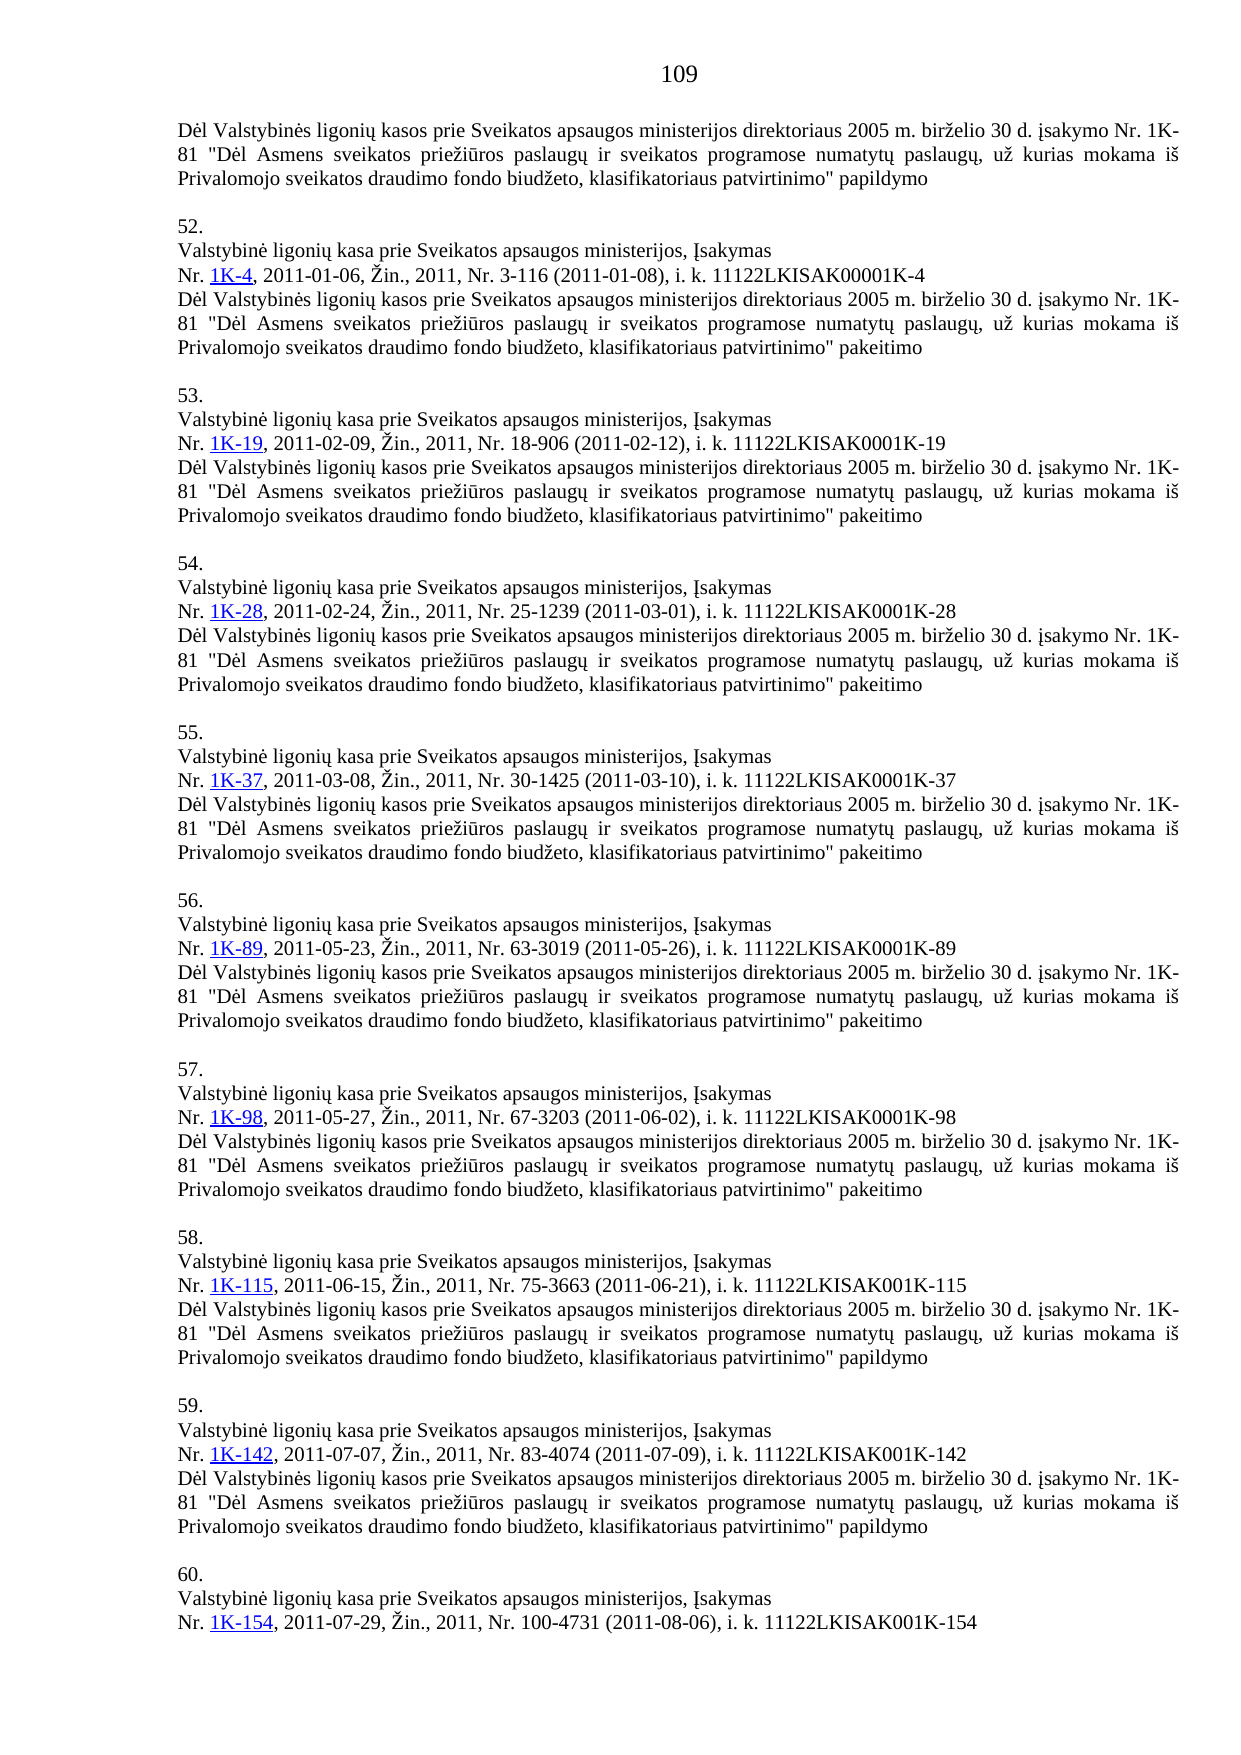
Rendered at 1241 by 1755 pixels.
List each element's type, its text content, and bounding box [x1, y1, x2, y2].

text 60. [177, 1562, 1181, 1586]
text Valstybinė ligonių kasa prie Sveikatos apsaugos ministerijos, Įsakymas [177, 575, 1181, 599]
text Valstybinė ligonių kasa prie Sveikatos apsaugos ministerijos, Įsakymas [177, 1081, 1181, 1105]
text 52. [177, 214, 1181, 238]
text 54. [177, 551, 1181, 575]
text 56. [177, 888, 1181, 912]
text 58. [177, 1225, 1181, 1249]
text Dėl Valstybinės ligonių kasos prie Sveikatos apsaugos ministerijos direktoriaus 2005 m. birželio 30 d. įsakymo Nr. 1K-81 "Dėl Asmens sveikatos priežiūros paslaugų ir sveikatos programose numatytų paslaugų, už kurias mokama iš Privalomojo sveikatos draudimo fondo biudžeto, klasifikatoriaus patvirtinimo" pakeitimo [177, 1129, 1181, 1201]
text Nr. 1K-37, 2011-03-08, Žin., 2011, Nr. 30-1425 (2011-03-10), i. k. 11122LKISAK0001K-37 [177, 768, 1181, 792]
text Valstybinė ligonių kasa prie Sveikatos apsaugos ministerijos, Įsakymas [177, 1586, 1181, 1610]
text Dėl Valstybinės ligonių kasos prie Sveikatos apsaugos ministerijos direktoriaus 2005 m. birželio 30 d. įsakymo Nr. 1K-81 "Dėl Asmens sveikatos priežiūros paslaugų ir sveikatos programose numatytų paslaugų, už kurias mokama iš Privalomojo sveikatos draudimo fondo biudžeto, klasifikatoriaus patvirtinimo" pakeitimo [177, 960, 1181, 1032]
text Dėl Valstybinės ligonių kasos prie Sveikatos apsaugos ministerijos direktoriaus 2005 m. birželio 30 d. įsakymo Nr. 1K-81 "Dėl Asmens sveikatos priežiūros paslaugų ir sveikatos programose numatytų paslaugų, už kurias mokama iš Privalomojo sveikatos draudimo fondo biudžeto, klasifikatoriaus patvirtinimo" pakeitimo [177, 623, 1181, 696]
text 55. [177, 720, 1181, 744]
text Nr. 1K-115, 2011-06-15, Žin., 2011, Nr. 75-3663 (2011-06-21), i. k. 11122LKISAK001K-115 [177, 1273, 1181, 1297]
text Dėl Valstybinės ligonių kasos prie Sveikatos apsaugos ministerijos direktoriaus 2005 m. birželio 30 d. įsakymo Nr. 1K-81 "Dėl Asmens sveikatos priežiūros paslaugų ir sveikatos programose numatytų paslaugų, už kurias mokama iš Privalomojo sveikatos draudimo fondo biudžeto, klasifikatoriaus patvirtinimo" pakeitimo [177, 792, 1181, 864]
text Dėl Valstybinės ligonių kasos prie Sveikatos apsaugos ministerijos direktoriaus 2005 m. birželio 30 d. įsakymo Nr. 1K-81 "Dėl Asmens sveikatos priežiūros paslaugų ir sveikatos programose numatytų paslaugų, už kurias mokama iš Privalomojo sveikatos draudimo fondo biudžeto, klasifikatoriaus patvirtinimo" papildymo [177, 1466, 1181, 1538]
text Dėl Valstybinės ligonių kasos prie Sveikatos apsaugos ministerijos direktoriaus 2005 m. birželio 30 d. įsakymo Nr. 1K-81 "Dėl Asmens sveikatos priežiūros paslaugų ir sveikatos programose numatytų paslaugų, už kurias mokama iš Privalomojo sveikatos draudimo fondo biudžeto, klasifikatoriaus patvirtinimo" pakeitimo [177, 287, 1181, 359]
text Nr. 1K-89, 2011-05-23, Žin., 2011, Nr. 63-3019 (2011-05-26), i. k. 11122LKISAK0001K-89 [177, 936, 1181, 960]
text Dėl Valstybinės ligonių kasos prie Sveikatos apsaugos ministerijos direktoriaus 2005 m. birželio 30 d. įsakymo Nr. 1K-81 "Dėl Asmens sveikatos priežiūros paslaugų ir sveikatos programose numatytų paslaugų, už kurias mokama iš Privalomojo sveikatos draudimo fondo biudžeto, klasifikatoriaus patvirtinimo" papildymo [177, 1297, 1181, 1369]
text Valstybinė ligonių kasa prie Sveikatos apsaugos ministerijos, Įsakymas [177, 238, 1181, 262]
text 53. [177, 383, 1181, 407]
text Nr. 1K-19, 2011-02-09, Žin., 2011, Nr. 18-906 (2011-02-12), i. k. 11122LKISAK0001K-19 [177, 431, 1181, 455]
text Valstybinė ligonių kasa prie Sveikatos apsaugos ministerijos, Įsakymas [177, 744, 1181, 768]
text Nr. 1K-98, 2011-05-27, Žin., 2011, Nr. 67-3203 (2011-06-02), i. k. 11122LKISAK0001K-98 [177, 1105, 1181, 1129]
text Valstybinė ligonių kasa prie Sveikatos apsaugos ministerijos, Įsakymas [177, 407, 1181, 431]
text Valstybinė ligonių kasa prie Sveikatos apsaugos ministerijos, Įsakymas [177, 1249, 1181, 1273]
text Nr. 1K-142, 2011-07-07, Žin., 2011, Nr. 83-4074 (2011-07-09), i. k. 11122LKISAK001K-142 [177, 1442, 1181, 1466]
text Dėl Valstybinės ligonių kasos prie Sveikatos apsaugos ministerijos direktoriaus 2005 m. birželio 30 d. įsakymo Nr. 1K-81 "Dėl Asmens sveikatos priežiūros paslaugų ir sveikatos programose numatytų paslaugų, už kurias mokama iš Privalomojo sveikatos draudimo fondo biudžeto, klasifikatoriaus patvirtinimo" pakeitimo [177, 455, 1181, 527]
text Nr. 1K-154, 2011-07-29, Žin., 2011, Nr. 100-4731 (2011-08-06), i. k. 11122LKISAK001K-154 [177, 1610, 1181, 1634]
text Valstybinė ligonių kasa prie Sveikatos apsaugos ministerijos, Įsakymas [177, 912, 1181, 936]
text Dėl Valstybinės ligonių kasos prie Sveikatos apsaugos ministerijos direktoriaus 2005 m. birželio 30 d. įsakymo Nr. 1K-81 "Dėl Asmens sveikatos priežiūros paslaugų ir sveikatos programose numatytų paslaugų, už kurias mokama iš Privalomojo sveikatos draudimo fondo biudžeto, klasifikatoriaus patvirtinimo" papildymo [177, 118, 1181, 190]
text Nr. 1K-28, 2011-02-24, Žin., 2011, Nr. 25-1239 (2011-03-01), i. k. 11122LKISAK0001K-28 [177, 599, 1181, 623]
text Valstybinė ligonių kasa prie Sveikatos apsaugos ministerijos, Įsakymas [177, 1417, 1181, 1442]
text 57. [177, 1057, 1181, 1081]
text 59. [177, 1393, 1181, 1417]
text Nr. 1K-4, 2011-01-06, Žin., 2011, Nr. 3-116 (2011-01-08), i. k. 11122LKISAK00001K-4 [177, 262, 1181, 287]
